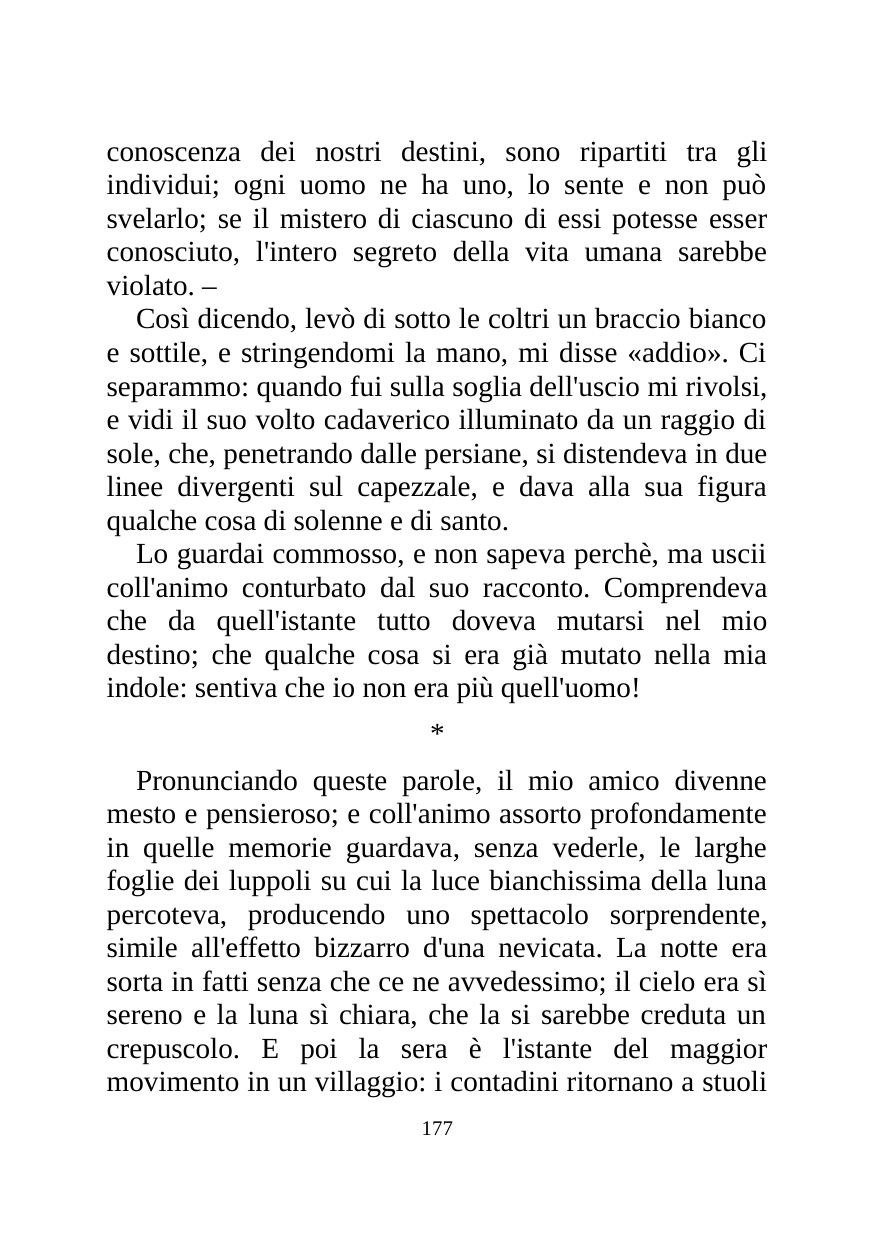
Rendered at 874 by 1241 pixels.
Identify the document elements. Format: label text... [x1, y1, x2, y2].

text Pronunciando queste parole, il mio amico divenne mesto e pensieroso; e coll'animo assorto profondamente in quelle memorie guardava, senza vederle, le larghe foglie dei luppoli su cui la luce bianchissima della luna percoteva, producendo uno spettacolo sorprendente, simile all'effetto bizzarro d'una nevicata. La notte era sorta in fatti senza che ce ne avvedessimo; il cielo era sì sereno e la luna sì chiara, che la si sarebbe creduta un crepuscolo. E poi la sera è l'istante del maggior movimento in un villaggio: i contadini ritornano a stuoli [106, 763, 768, 1098]
text Lo guardai commosso, e non sapeva perchè, ma uscii coll'animo conturbato dal suo racconto. Comprendeva che da quell'istante tutto doveva mutarsi nel mio destino; che qualche cosa si era già mutato nella mia indole: sentiva che io non era più quell'uomo! [106, 536, 768, 704]
text conoscenza dei nostri destini, sono ripartiti tra gli individui; ogni uomo ne ha uno, lo sente e non può svelarlo; se il mistero di ciascuno di essi potesse esser conosciuto, l'intero segreto della vita umana sarebbe violato. – [106, 134, 768, 302]
text Così dicendo, levò di sotto le coltri un braccio bianco e sottile, e stringendomi la mano, mi disse «addio». Ci separammo: quando fui sulla soglia dell'uscio mi rivolsi, e vidi il suo volto cadaverico illuminato da un raggio di sole, che, penetrando dalle persiane, si distendeva in due linee divergenti sul capezzale, e dava alla sua figura qualche cosa di solenne e di santo. [106, 302, 768, 536]
text * [106, 717, 768, 750]
